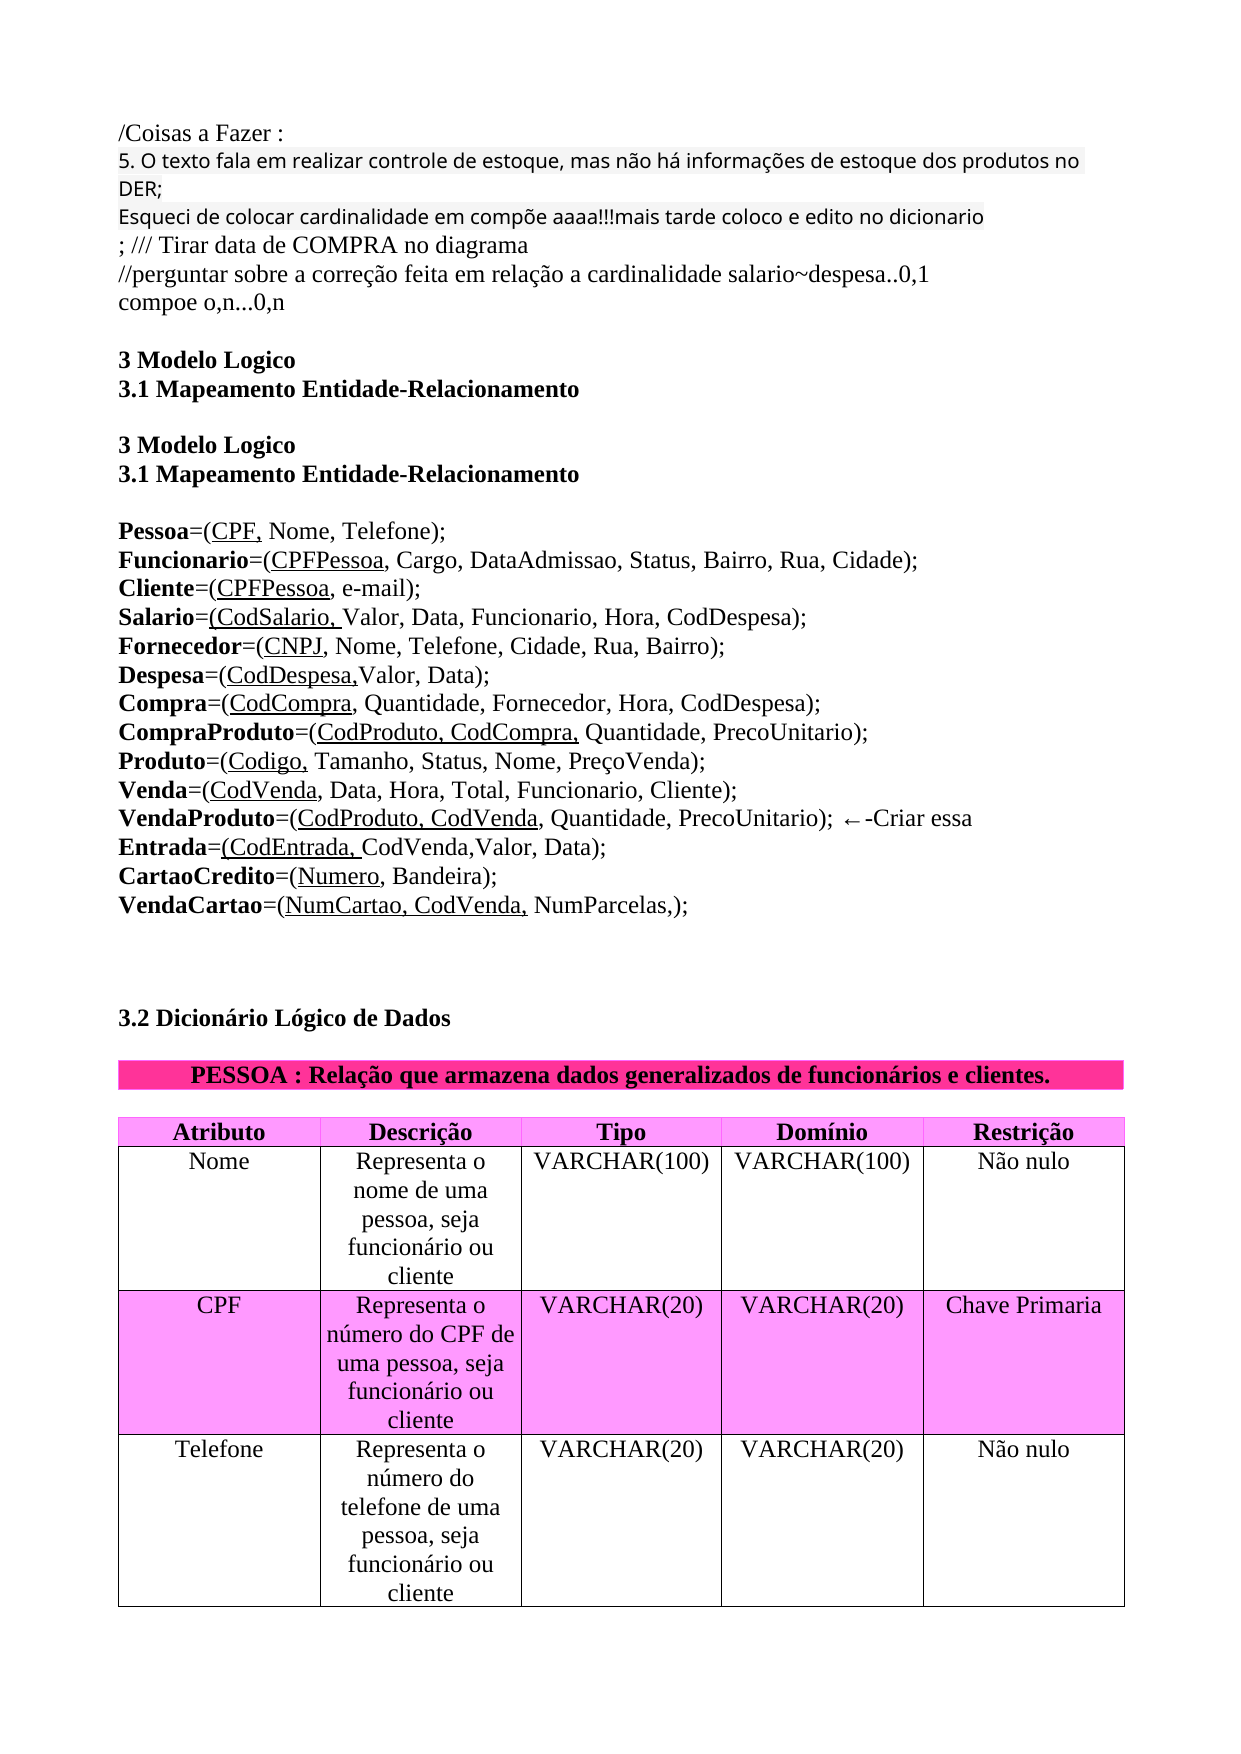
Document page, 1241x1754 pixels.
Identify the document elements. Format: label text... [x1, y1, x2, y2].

table_cell VARCHAR(20) [722, 1291, 923, 1434]
text Funcionario=(CPFPessoa, Cargo, DataAdmissao, Status, Bairro, Rua, Cidade); [118, 545, 1122, 573]
text Venda=(CodVenda, Data, Hora, Total, Funcionario, Cliente); [118, 775, 1122, 803]
table_header Domínio [722, 1118, 923, 1146]
table_header Atributo [119, 1118, 320, 1146]
text Fornecedor=(CNPJ, Nome, Telefone, Cidade, Rua, Bairro); [118, 631, 1122, 660]
text VendaCartao=(NumCartao, CodVenda, NumParcelas,); [118, 890, 1122, 918]
table_header Tipo [522, 1118, 721, 1146]
text Produto=(Codigo, Tamanho, Status, Nome, PreçoVenda); [118, 746, 1122, 775]
table_cell VARCHAR(100) [722, 1147, 923, 1290]
text Despesa=(CodDespesa,Valor, Data); [118, 660, 1122, 688]
text VendaProduto=(CodProduto, CodVenda, Quantidade, PrecoUnitario); ←-Criar essa [118, 803, 1122, 832]
table_cell Telefone [119, 1435, 320, 1606]
table_cell Representa o nome de uma pessoa, seja funcionário ou cliente [321, 1147, 521, 1290]
text Cliente=(CPFPessoa, e-mail); [118, 573, 1122, 602]
table_cell Chave Primaria [924, 1291, 1124, 1434]
table_cell Representa o número do telefone de uma pessoa, seja funcionário ou cliente [321, 1435, 521, 1606]
text /Coisas a Fazer : 5. O texto fala em realizar controle de estoque, mas não há informações de estoque dos produtos no DER; [118, 118, 1122, 202]
text Entrada=(CodEntrada, CodVenda,Valor, Data); [118, 832, 1122, 861]
text Pessoa=(CPF, Nome, Telefone); [118, 516, 1122, 545]
text 3.1 Mapeamento Entidade-Relacionamento [118, 374, 1122, 402]
text Salario=(CodSalario, Valor, Data, Funcionario, Hora, CodDespesa); [118, 602, 1122, 631]
table_cell Nome [119, 1147, 320, 1290]
text Compra=(CodCompra, Quantidade, Fornecedor, Hora, CodDespesa); [118, 688, 1122, 717]
text //perguntar sobre a correção feita em relação a cardinalidade salario~despesa..0,1 [118, 259, 1122, 287]
text compoe o,n...0,n [118, 287, 1122, 316]
table_cell VARCHAR(20) [522, 1291, 721, 1434]
text CompraProduto=(CodProduto, CodCompra, Quantidade, PrecoUnitario); [118, 717, 1122, 746]
text 3.1 Mapeamento Entidade-Relacionamento [118, 459, 1122, 488]
table_cell Não nulo [924, 1435, 1124, 1606]
text 3 Modelo Logico [118, 345, 1122, 374]
text 3.2 Dicionário Lógico de Dados [118, 1003, 1122, 1032]
text ; /// Tirar data de COMPRA no diagrama [118, 230, 1122, 259]
text 3 Modelo Logico [118, 431, 1122, 459]
table_header PESSOA : Relação que armazena dados generalizados de funcionários e clientes. [119, 1061, 1123, 1089]
table_cell Não nulo [924, 1147, 1124, 1290]
table_header Descrição [321, 1118, 521, 1146]
table_header Restrição [924, 1118, 1124, 1146]
text CartaoCredito=(Numero, Bandeira); [118, 861, 1122, 890]
table_cell VARCHAR(20) [522, 1435, 721, 1606]
table_cell CPF [119, 1291, 320, 1434]
table_cell Representa o número do CPF de uma pessoa, seja funcionário ou cliente [321, 1291, 521, 1434]
text Esqueci de colocar cardinalidade em compõe aaaa!!!mais tarde coloco e edito no dicionario [118, 202, 1122, 230]
table_cell VARCHAR(20) [722, 1435, 923, 1606]
table_cell VARCHAR(100) [522, 1147, 721, 1290]
